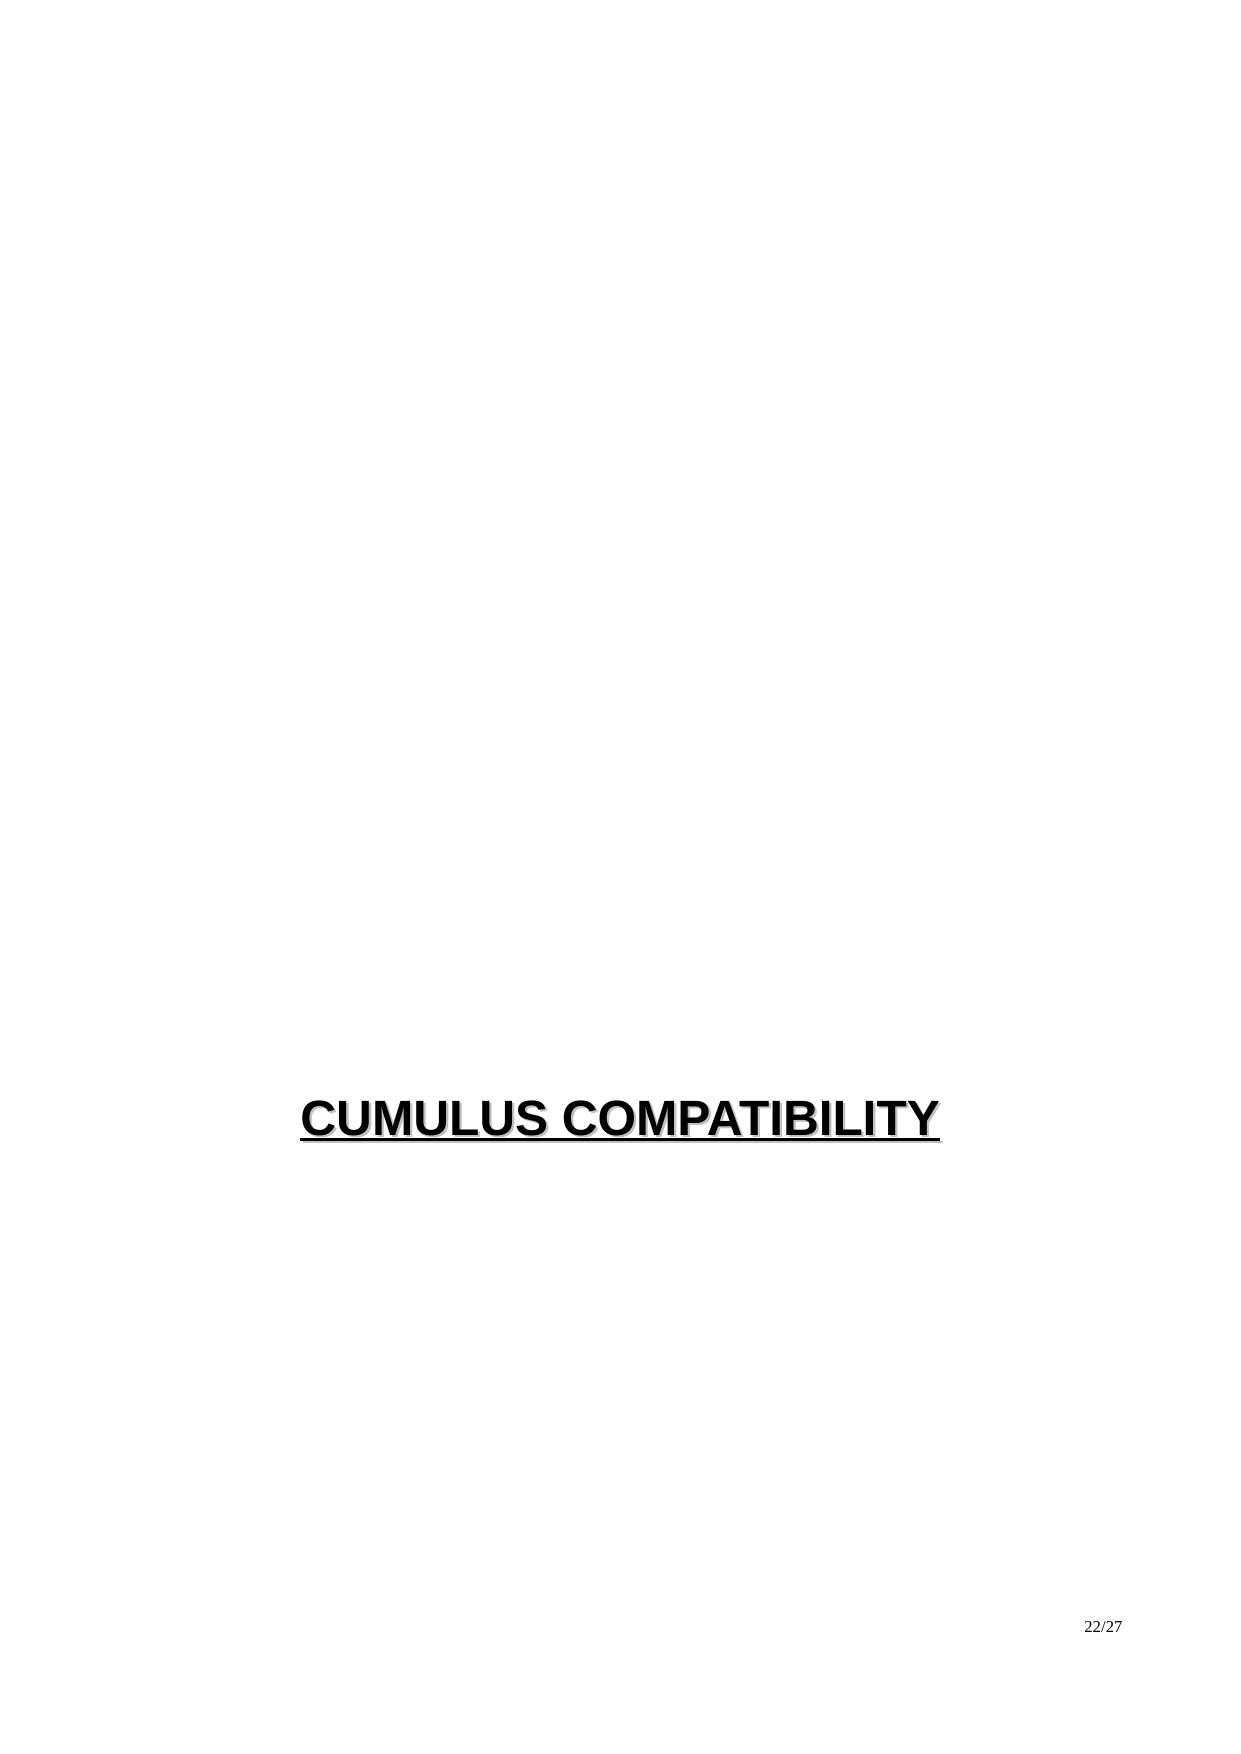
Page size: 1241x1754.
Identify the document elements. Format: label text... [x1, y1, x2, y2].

subtitle CUMULUS COMPATIBILITY [118, 1089, 1122, 1146]
